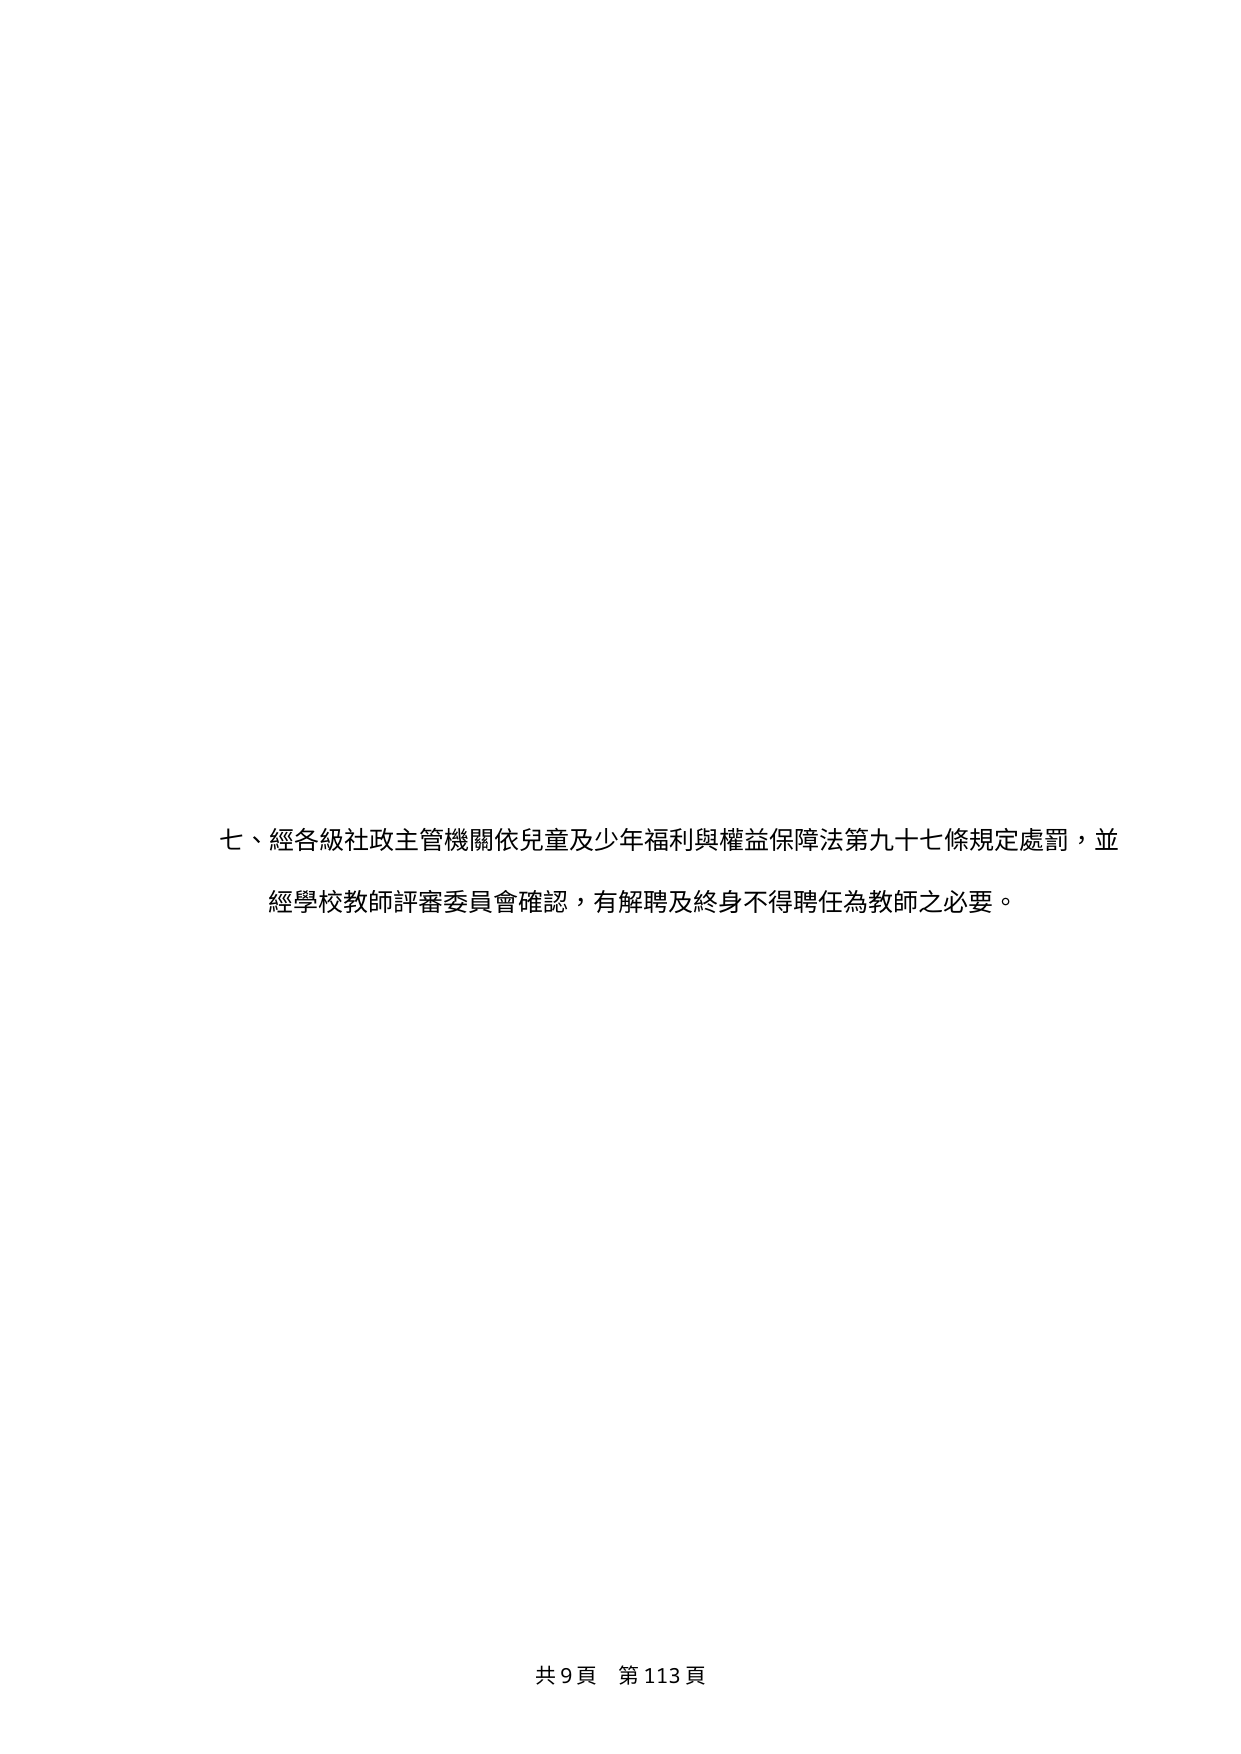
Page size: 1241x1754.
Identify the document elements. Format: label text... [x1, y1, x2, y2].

text 七、經各級社政主管機關依兒童及少年福利與權益保障法第九十七條規定處罰，並經學校教師評審委員會確認，有解聘及終身不得聘任為教師之必要。 [118, 797, 1122, 922]
